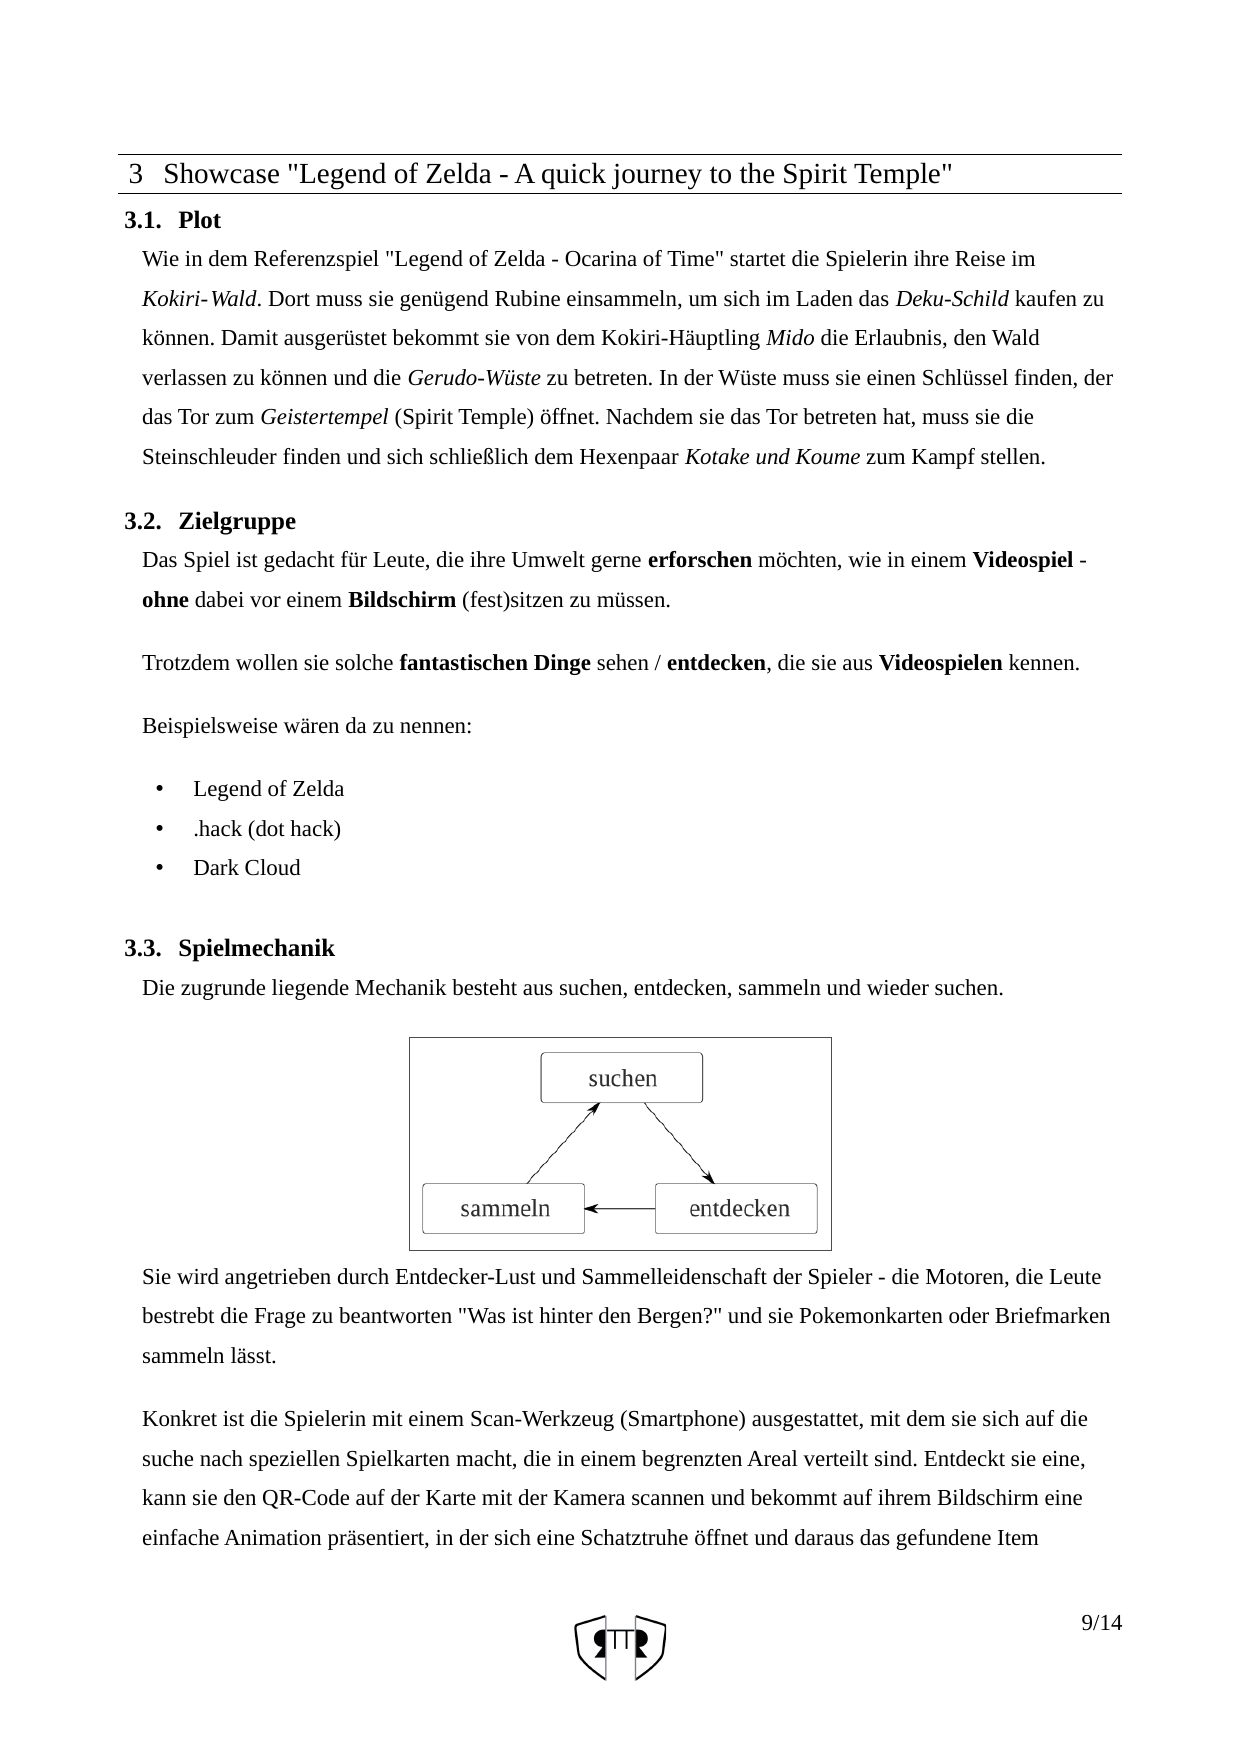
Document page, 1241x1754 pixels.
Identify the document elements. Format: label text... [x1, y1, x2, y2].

list .hack (dot hack) [156, 815, 1122, 841]
text Beispielsweise wären da zu nennen: [142, 712, 1122, 738]
text Trotzdem wollen sie solche fantastischen Dinge sehen / entdecken, die sie aus Videospielen kennen. [142, 649, 1122, 675]
subtitle Spielmechanik [124, 933, 1122, 962]
text Die zugrunde liegende Mechanik besteht aus suchen, entdecken, sammeln und wieder suchen. [142, 974, 1122, 1000]
subtitle Zielgruppe [124, 506, 1122, 535]
text Das Spiel ist gedacht für Leute, die ihre Umwelt gerne erforschen möchten, wie in einem Videospiel - ohne dabei vor einem Bildschirm (fest)sitzen zu müssen. [142, 546, 1122, 612]
text Sie wird angetrieben durch Entdecker-Lust und Sammelleidenschaft der Spieler - die Motoren, die Leute bestrebt die Frage zu beantworten "Was ist hinter den Bergen?" und sie Pokemonkarten oder Briefmarken sammeln lässt. [142, 1244, 1122, 1368]
subtitle Plot [124, 205, 1122, 234]
picture [414, 1042, 826, 1244]
picture [574, 1615, 667, 1681]
text Wie in dem Referenzspiel "Legend of Zelda - Ocarina of Time" startet die Spielerin ihre Reise im Kokiri‑Wald. Dort muss sie genügend Rubine einsammeln, um sich im Laden das Deku-Schild kaufen zu können. Damit ausgerüstet bekommt sie von dem Kokiri-Häuptling Mido die Erlaubnis, den Wald verlassen zu können und die Gerudo-Wüste zu betreten. In der Wüste muss sie einen Schlüssel finden, der das Tor zum Geistertempel (Spirit Temple) öffnet. Nachdem sie das Tor betreten hat, muss sie die Steinschleuder finden und sich schließlich dem Hexenpaar Kotake und Koume zum Kampf stellen. [142, 245, 1122, 469]
text Konkret ist die Spielerin mit einem Scan-Werkzeug (Smartphone) ausgestattet, mit dem sie sich auf die suche nach speziellen Spielkarten macht, die in einem begrenzten Areal verteilt sind. Entdeckt sie eine, kann sie den QR-Code auf der Karte mit der Kamera scannen und bekommt auf ihrem Bildschirm eine einfache Animation präsentiert, in der sich eine Schatztruhe öffnet und daraus das gefundene Item [142, 1405, 1122, 1550]
list Legend of Zelda [156, 775, 1122, 802]
list Dark Cloud [156, 854, 1122, 881]
subtitle Showcase "Legend of Zelda - A quick journey to the Spirit Temple" [118, 155, 1122, 193]
